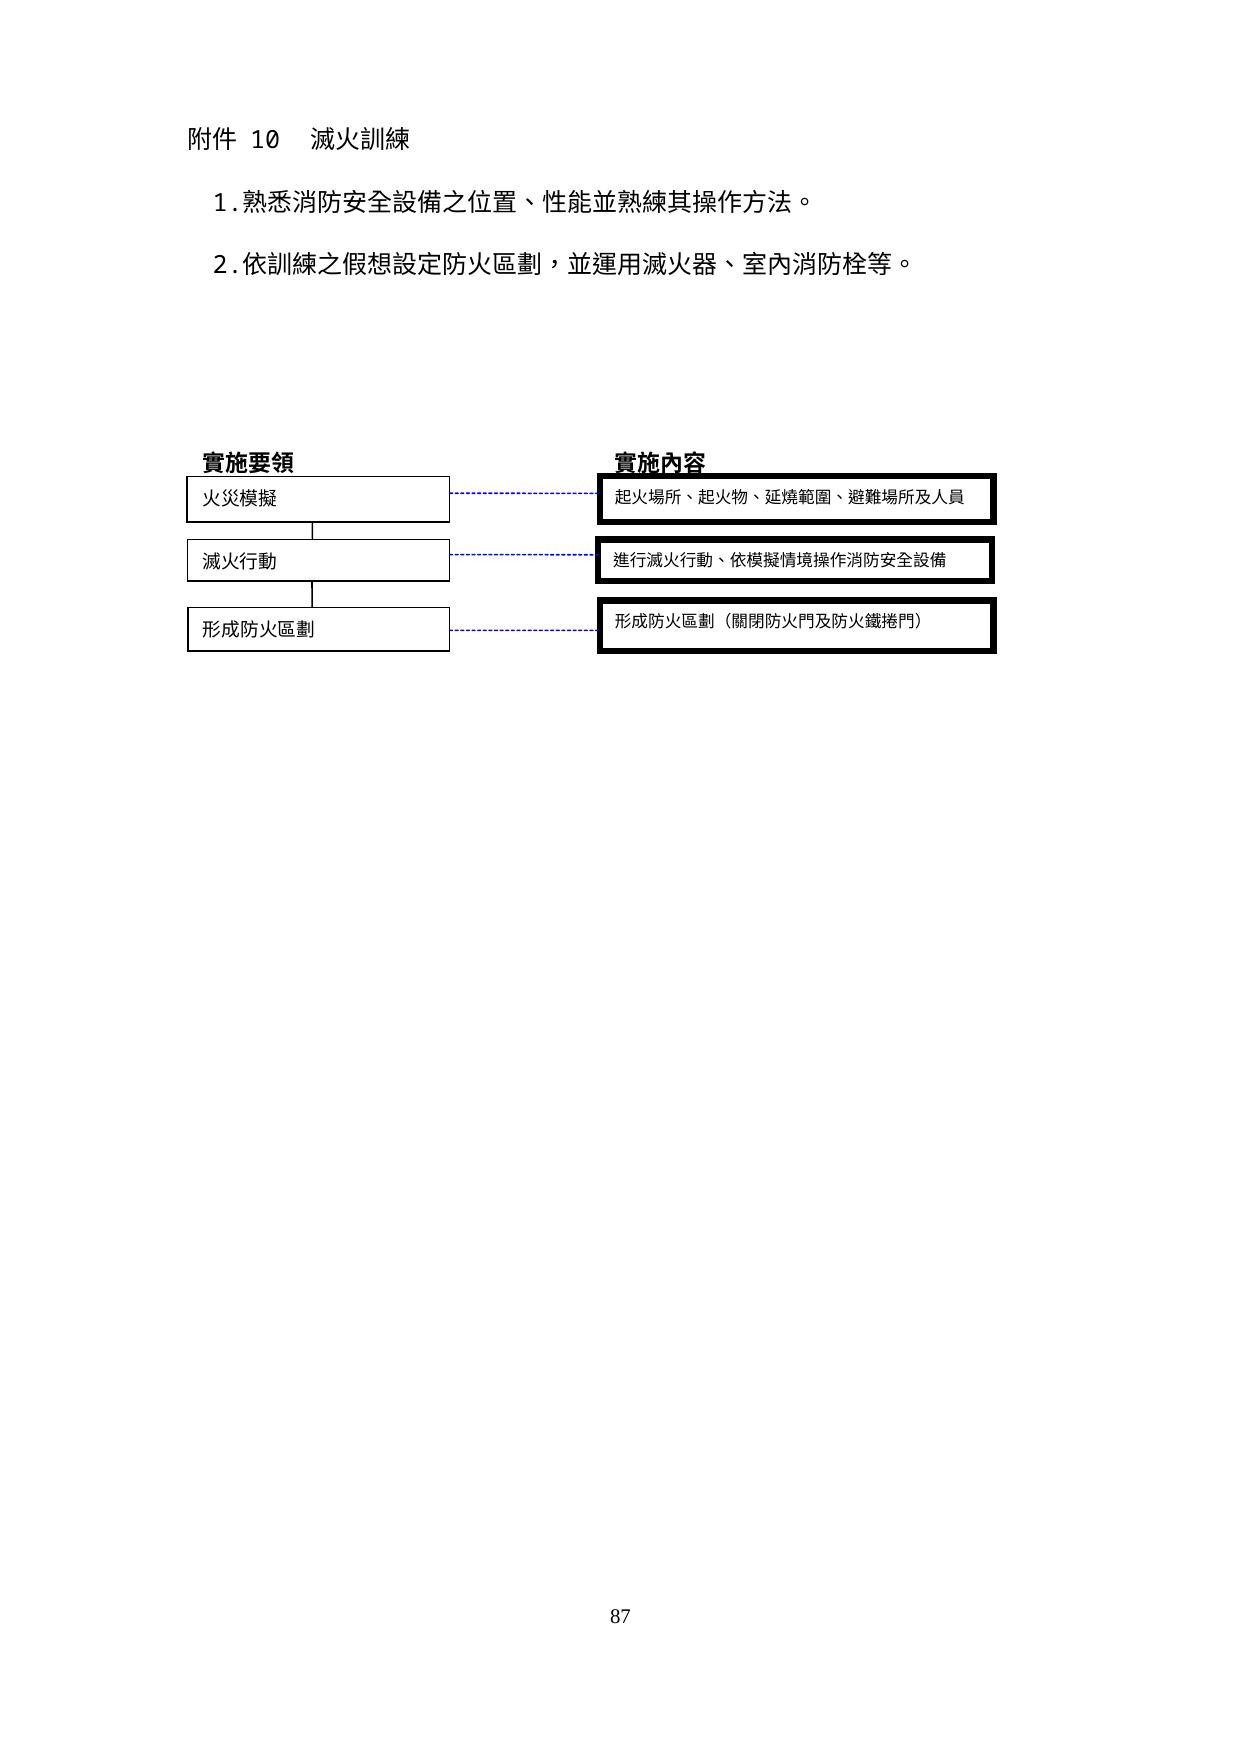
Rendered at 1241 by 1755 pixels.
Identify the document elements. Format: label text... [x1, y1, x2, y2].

text 附件 10 滅火訓練 [187, 96, 1053, 159]
text 2.依訓練之假想設定防火區劃，並運用滅火器、室內消防栓等。 [212, 221, 1053, 284]
text 1.熟悉消防安全設備之位置、性能並熟練其操作方法。 [212, 159, 1053, 221]
